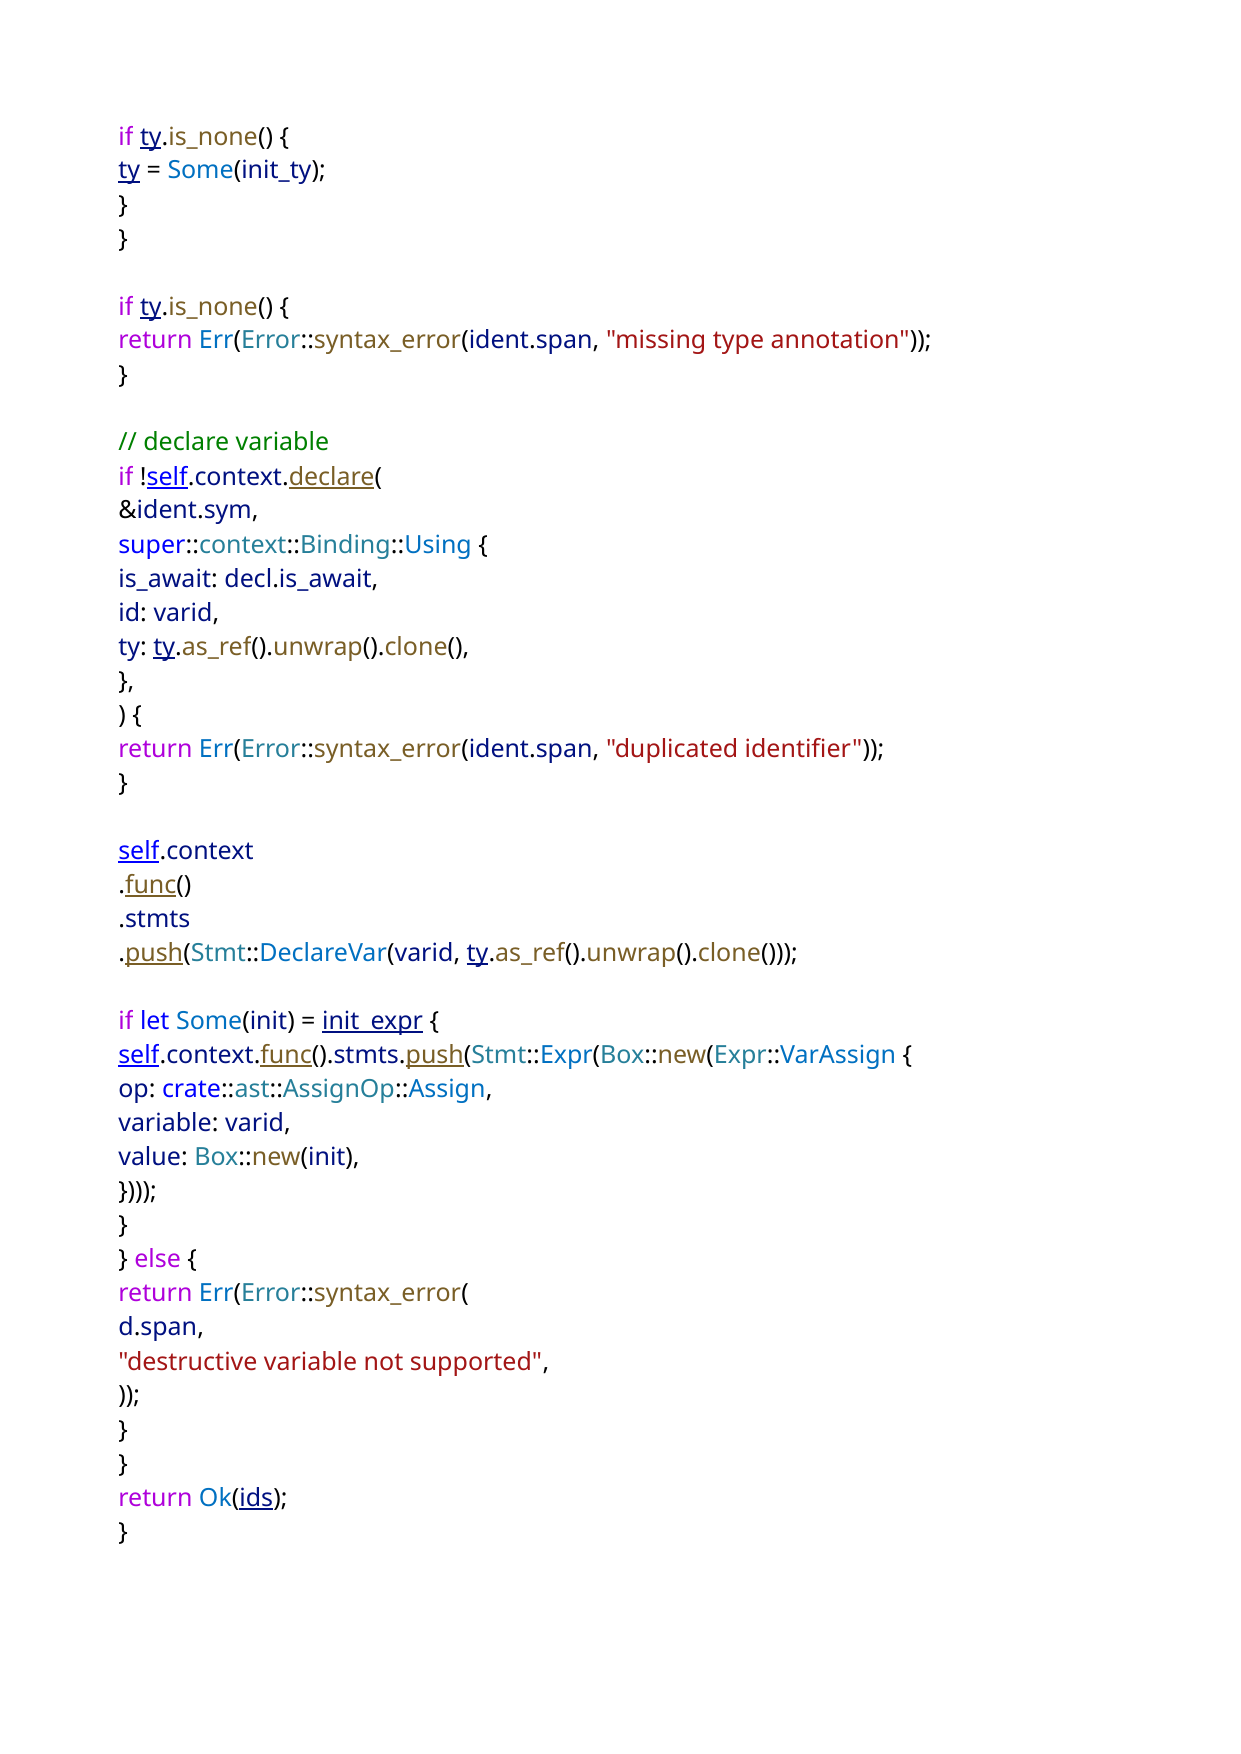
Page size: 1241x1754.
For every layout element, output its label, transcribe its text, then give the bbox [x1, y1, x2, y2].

text variable: varid, [118, 1105, 1122, 1139]
text .func() [118, 867, 1122, 901]
text d.span, [118, 1309, 1122, 1343]
text } [118, 356, 1122, 390]
text .push(Stmt::DeclareVar(varid, ty.as_ref().unwrap().clone())); [118, 935, 1122, 969]
text if !self.context.declare( [118, 458, 1122, 492]
text .stmts [118, 901, 1122, 935]
text op: crate::ast::AssignOp::Assign, [118, 1071, 1122, 1105]
text // declare variable [118, 424, 1122, 458]
text } [118, 220, 1122, 254]
text "destructive variable not supported", [118, 1343, 1122, 1377]
text value: Box::new(init), [118, 1139, 1122, 1173]
text )); [118, 1377, 1122, 1411]
text super::context::Binding::Using { [118, 526, 1122, 560]
text &ident.sym, [118, 492, 1122, 526]
text ty: ty.as_ref().unwrap().clone(), [118, 628, 1122, 662]
text ty = Some(init_ty); [118, 152, 1122, 186]
text if ty.is_none() { [118, 118, 1122, 152]
text self.context.func().stmts.push(Stmt::Expr(Box::new(Expr::VarAssign { [118, 1037, 1122, 1071]
text }, [118, 662, 1122, 697]
text id: varid, [118, 594, 1122, 628]
text is_await: decl.is_await, [118, 560, 1122, 594]
text } [118, 1513, 1122, 1547]
text } [118, 1445, 1122, 1479]
text self.context [118, 832, 1122, 867]
text return Err(Error::syntax_error(ident.span, "missing type annotation")); [118, 322, 1122, 356]
text } else { [118, 1241, 1122, 1275]
text if let Some(init) = init_expr { [118, 1002, 1122, 1037]
text } [118, 186, 1122, 220]
text ) { [118, 697, 1122, 731]
text } [118, 765, 1122, 799]
text } [118, 1207, 1122, 1241]
text return Err(Error::syntax_error(ident.span, "duplicated identifier")); [118, 731, 1122, 765]
text return Err(Error::syntax_error( [118, 1275, 1122, 1309]
text return Ok(ids); [118, 1479, 1122, 1513]
text if ty.is_none() { [118, 288, 1122, 322]
text }))); [118, 1173, 1122, 1207]
text } [118, 1411, 1122, 1445]
